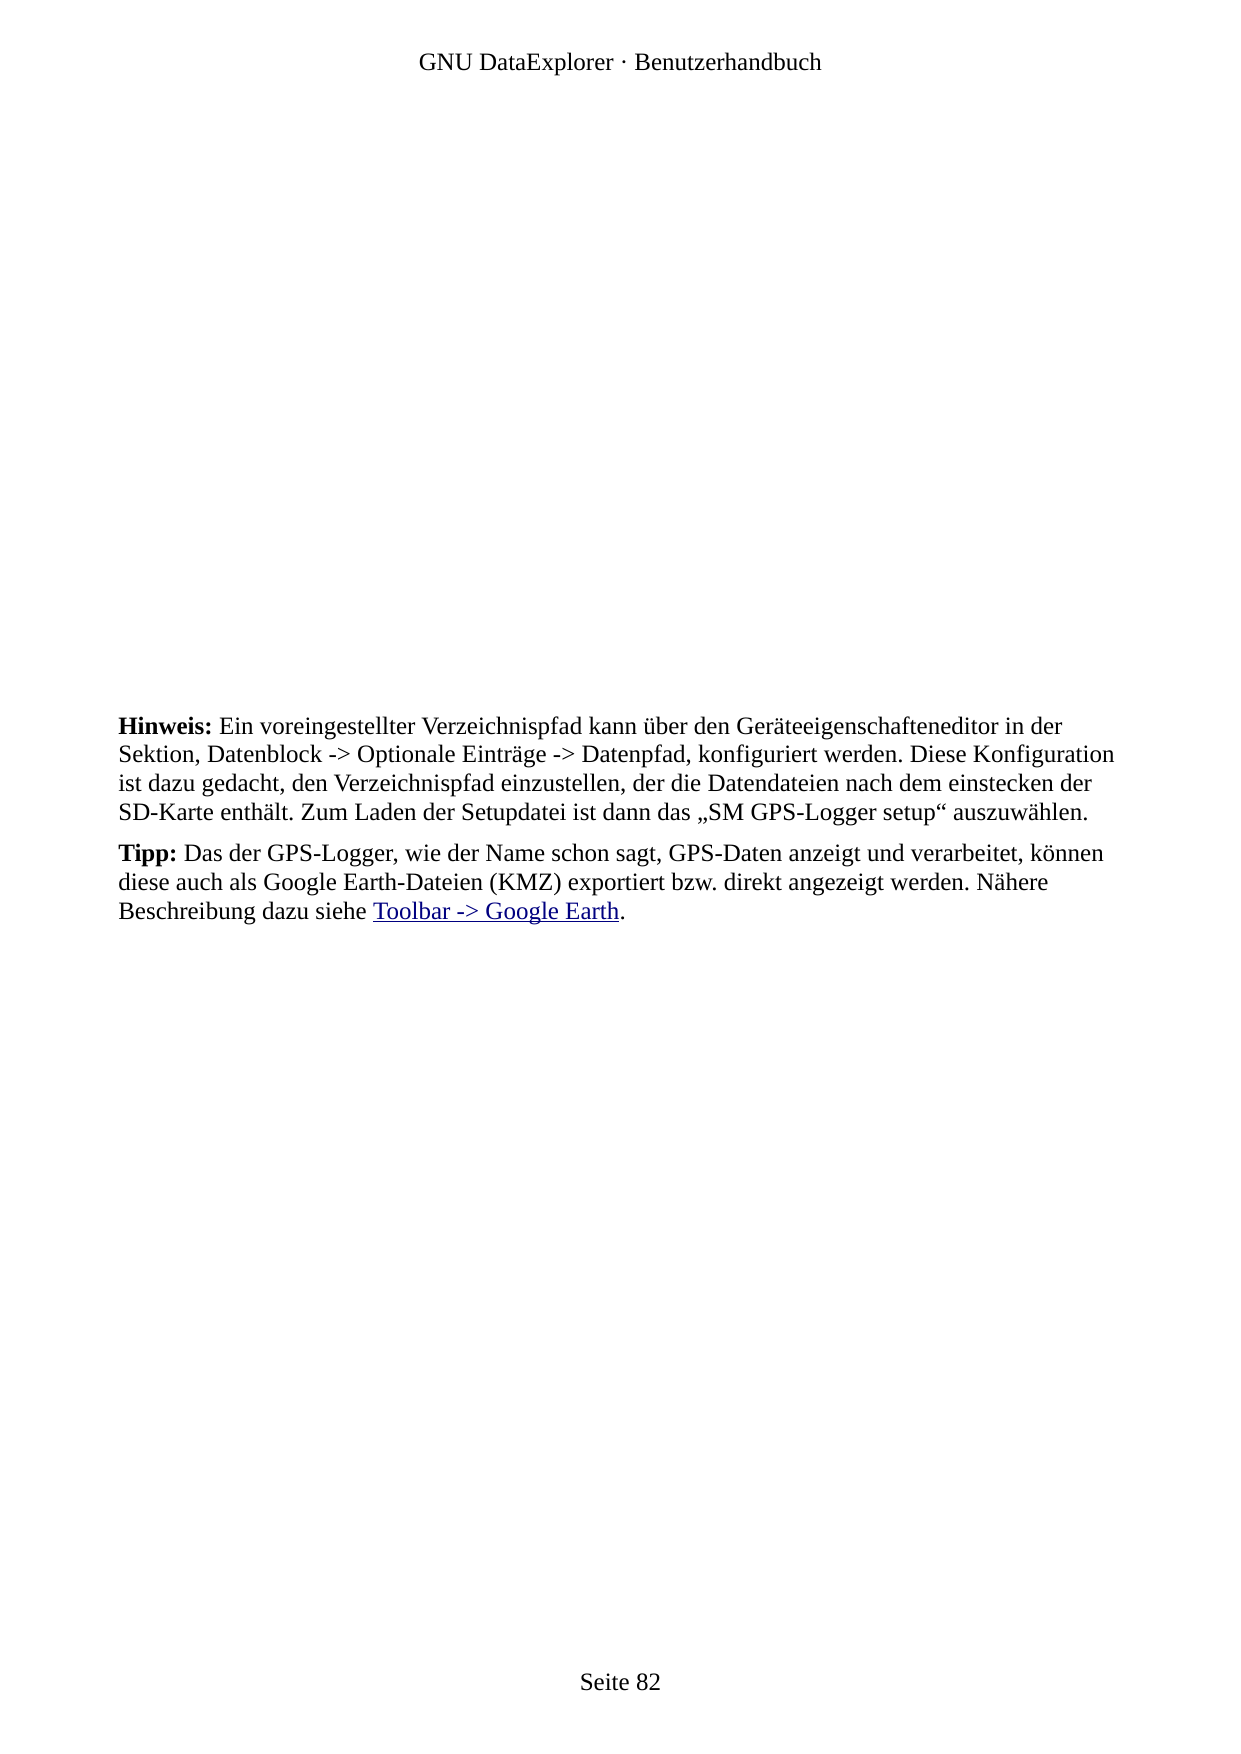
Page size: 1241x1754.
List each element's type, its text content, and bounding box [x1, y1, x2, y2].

text Hinweis: Ein voreingestellter Verzeichnispfad kann über den Geräteeigenschafteneditor in der Sektion, Datenblock -> Optionale Einträge -> Datenpfad, konfiguriert werden. Diese Konfiguration ist dazu gedacht, den Verzeichnispfad einzustellen, der die Datendateien nach dem einstecken der SD-Karte enthält. Zum Laden der Setupdatei ist dann das „SM GPS-Logger setup“ auszuwählen. [118, 106, 1122, 826]
text Tipp: Das der GPS-Logger, wie der Name schon sagt, GPS-Daten anzeigt und verarbeitet, können diese auch als Google Earth-Dateien (KMZ) exportiert bzw. direkt angezeigt werden. Nähere Beschreibung dazu siehe Toolbar -> Google Earth. [118, 838, 1122, 924]
